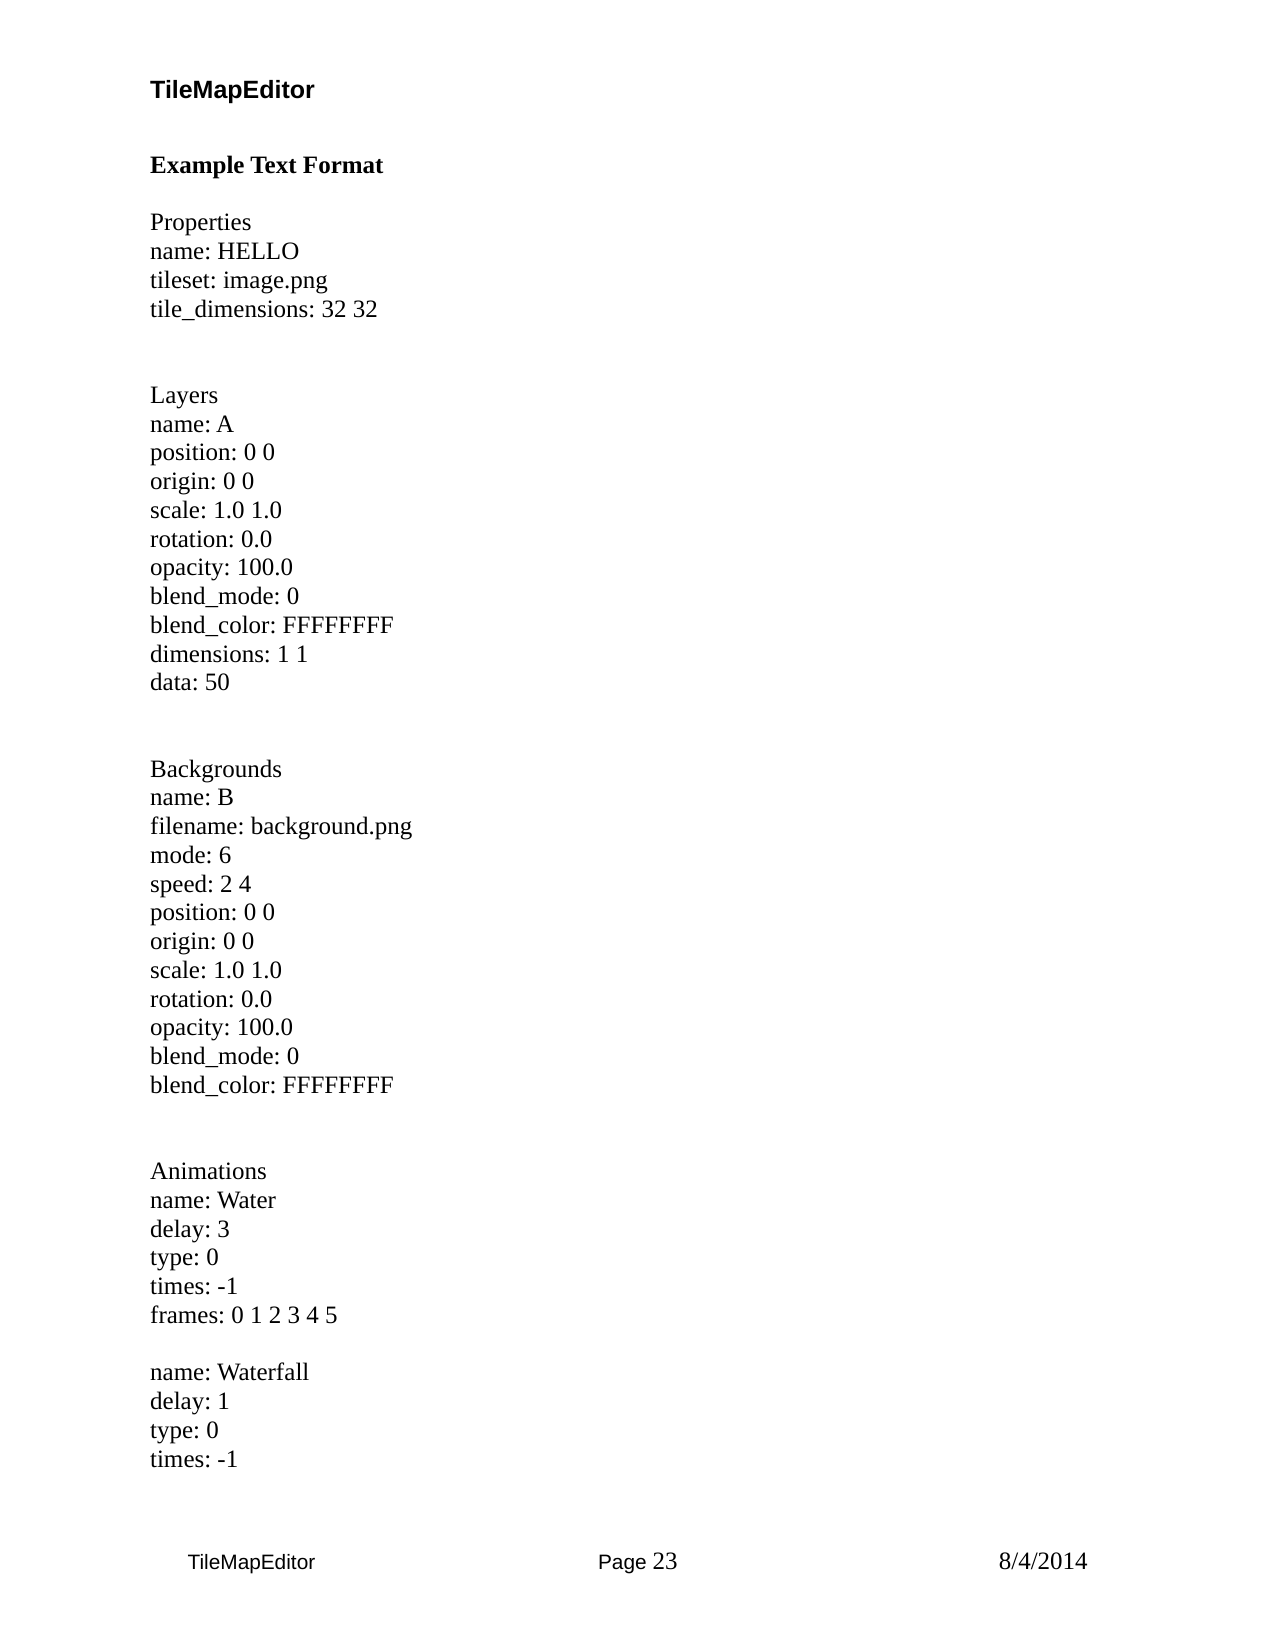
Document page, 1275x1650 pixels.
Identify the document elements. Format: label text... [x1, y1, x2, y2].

text Backgrounds [150, 754, 1125, 782]
text tile_dimensions: 32 32 [150, 294, 1125, 322]
text rotation: 0.0 [150, 984, 1125, 1012]
text filename: background.png [150, 811, 1125, 840]
text Example Text Format [150, 150, 1125, 179]
text name: B [150, 782, 1125, 811]
text type: 0 [150, 1242, 1125, 1271]
text data: 50 [150, 667, 1125, 696]
text scale: 1.0 1.0 [150, 955, 1125, 984]
text origin: 0 0 [150, 466, 1125, 495]
text type: 0 [150, 1415, 1125, 1444]
text tileset: image.png [150, 265, 1125, 294]
text mode: 6 [150, 840, 1125, 869]
text Properties [150, 207, 1125, 236]
text delay: 3 [150, 1214, 1125, 1242]
text position: 0 0 [150, 437, 1125, 466]
text rotation: 0.0 [150, 524, 1125, 552]
text blend_mode: 0 [150, 581, 1125, 610]
text delay: 1 [150, 1386, 1125, 1415]
text Layers [150, 380, 1125, 409]
text dimensions: 1 1 [150, 639, 1125, 667]
text scale: 1.0 1.0 [150, 495, 1125, 524]
text name: Water [150, 1185, 1125, 1214]
text frames: 0 1 2 3 4 5 [150, 1300, 1125, 1329]
text times: -1 [150, 1271, 1125, 1300]
text Animations [150, 1156, 1125, 1185]
text name: HELLO [150, 236, 1125, 265]
text name: A [150, 409, 1125, 437]
text blend_color: FFFFFFFF [150, 610, 1125, 639]
text blend_color: FFFFFFFF [150, 1070, 1125, 1099]
text position: 0 0 [150, 897, 1125, 926]
text opacity: 100.0 [150, 552, 1125, 581]
text speed: 2 4 [150, 869, 1125, 897]
text opacity: 100.0 [150, 1012, 1125, 1041]
text origin: 0 0 [150, 926, 1125, 955]
text times: -1 [150, 1444, 1125, 1472]
text blend_mode: 0 [150, 1041, 1125, 1070]
text name: Waterfall [150, 1357, 1125, 1386]
